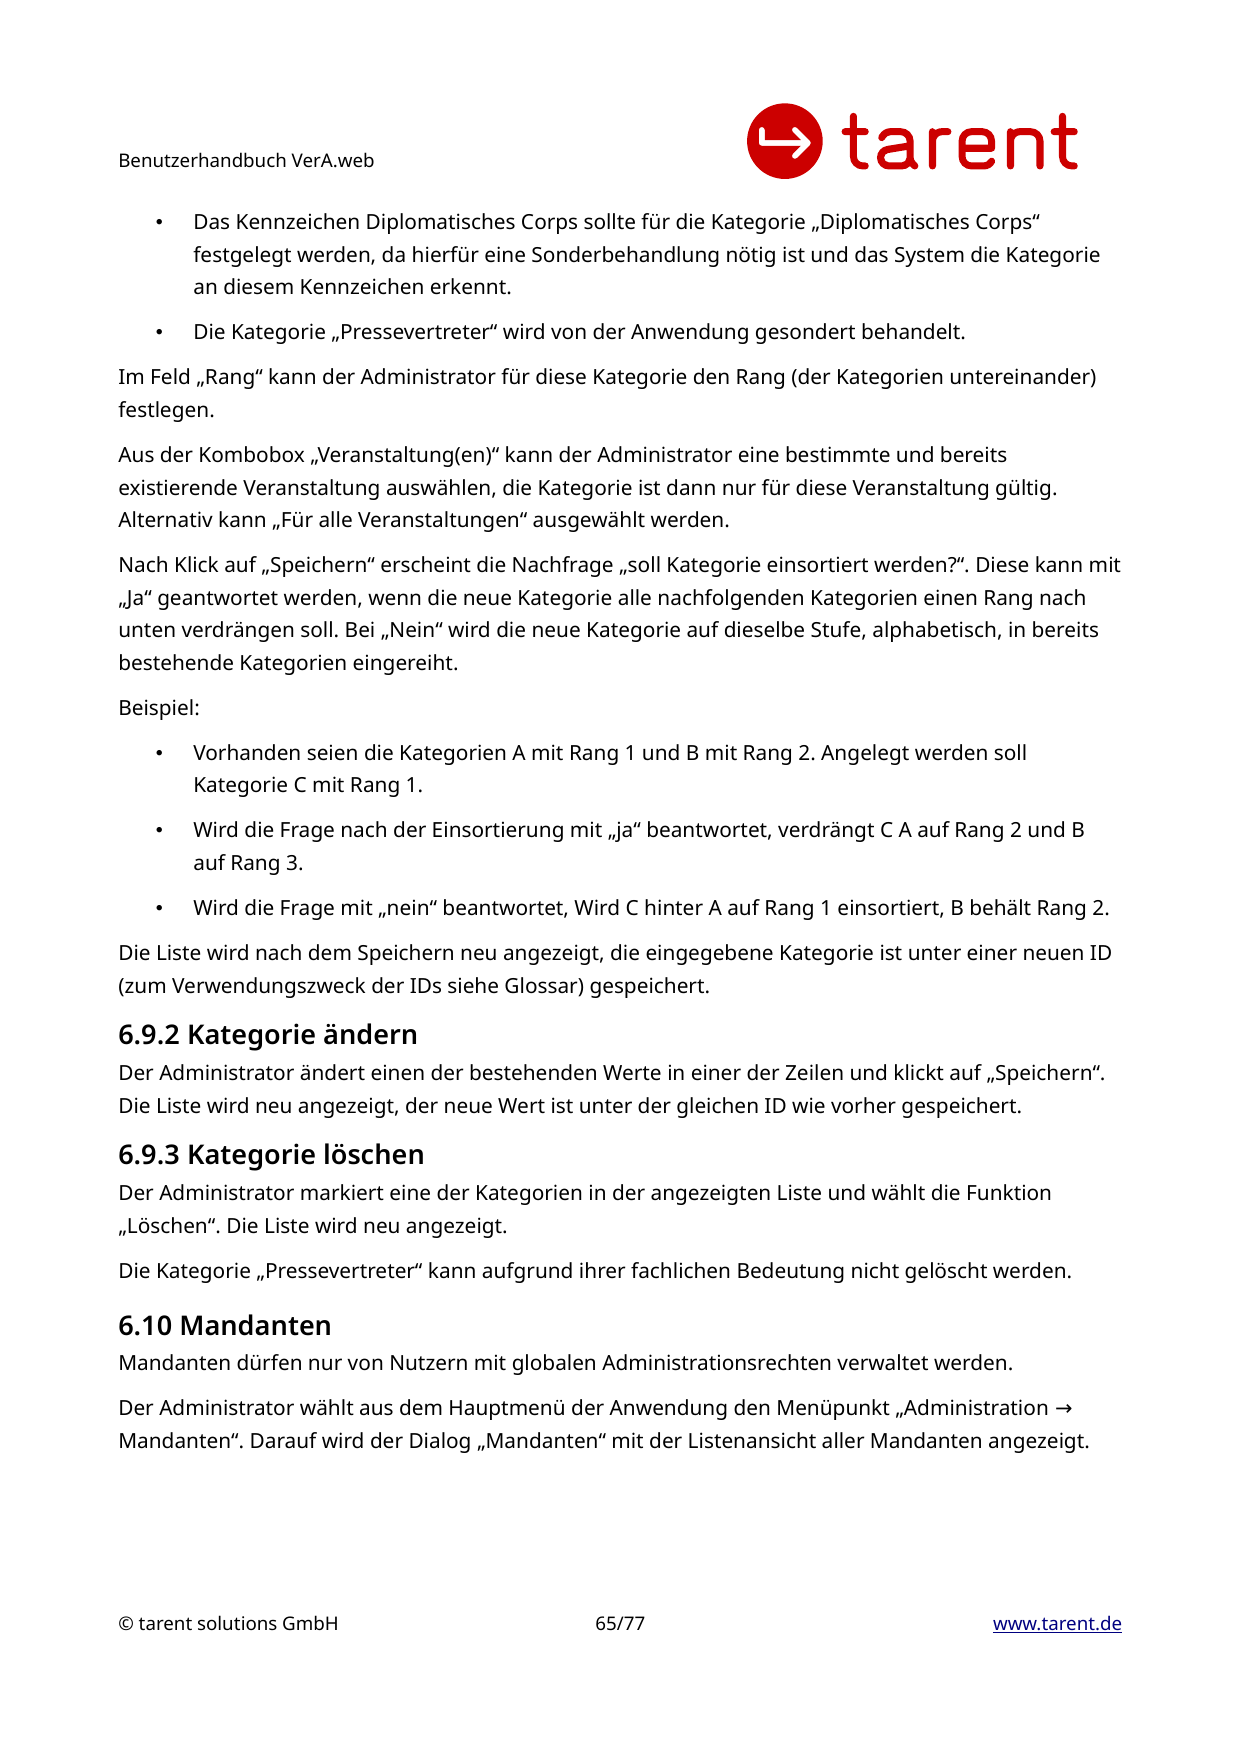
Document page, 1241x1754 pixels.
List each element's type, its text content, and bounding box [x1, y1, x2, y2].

text Die Kategorie „Pressevertreter“ kann aufgrund ihrer fachlichen Bedeutung nicht gelöscht werden. [118, 1256, 1122, 1284]
text Die Liste wird nach dem Speichern neu angezeigt, die eingegebene Kategorie ist unter einer neuen ID (zum Verwendungszweck der IDs siehe Glossar) gespeichert. [118, 938, 1122, 999]
text Mandanten dürfen nur von Nutzern mit globalen Administrationsrechten verwaltet werden. [118, 1348, 1122, 1377]
text Beispiel: [118, 693, 1122, 721]
list Das Kennzeichen Diplomatisches Corps sollte für die Kategorie „Diplomatisches Corps“ festgelegt werden, da hierfür eine Sonderbehandlung nötig ist und das System die Kategorie an diesem Kennzeichen erkennt. [156, 207, 1122, 301]
list Die Kategorie „Pressevertreter“ wird von der Anwendung gesondert behandelt. [156, 317, 1122, 346]
text Nach Klick auf „Speichern“ erscheint die Nachfrage „soll Kategorie einsortiert werden?“. Diese kann mit „Ja“ geantwortet werden, wenn die neue Kategorie alle nachfolgenden Kategorien einen Rang nach unten verdrängen soll. Bei „Nein“ wird die neue Kategorie auf dieselbe Stufe, alphabetisch, in bereits bestehende Kategorien eingereiht. [118, 550, 1122, 676]
text Im Feld „Rang“ kann der Administrator für diese Kategorie den Rang (der Kategorien untereinander) festlegen. [118, 362, 1122, 423]
list Wird die Frage nach der Einsortierung mit „ja“ beantwortet, verdrängt C A auf Rang 2 und B auf Rang 3. [156, 816, 1122, 877]
text Der Administrator markiert eine der Kategorien in der angezeigten Liste und wählt die Funktion „Löschen“. Die Liste wird neu angezeigt. [118, 1178, 1122, 1239]
text Aus der Kombobox „Veranstaltung(en)“ kann der Administrator eine bestimmte und bereits existierende Veranstaltung auswählen, die Kategorie ist dann nur für diese Veranstaltung gültig. Alternativ kann „Für alle Veranstaltungen“ ausgewählt werden. [118, 440, 1122, 534]
list Vorhanden seien die Kategorien A mit Rang 1 und B mit Rang 2. Angelegt werden soll Kategorie C mit Rang 1. [156, 738, 1122, 799]
text Der Administrator ändert einen der bestehenden Werte in einer der Zeilen und klickt auf „Speichern“. Die Liste wird neu angezeigt, der neue Wert ist unter der gleichen ID wie vorher gespeichert. [118, 1058, 1122, 1119]
text Der Administrator wählt aus dem Hauptmenü der Anwendung den Menüpunkt „Administration → Mandanten“. Darauf wird der Dialog „Mandanten“ mit der Listenansicht aller Mandanten angezeigt. [118, 1393, 1122, 1454]
subtitle Mandanten [118, 1306, 1122, 1343]
subtitle Kategorie löschen [118, 1136, 1122, 1173]
list Wird die Frage mit „nein“ beantwortet, Wird C hinter A auf Rang 1 einsortiert, B behält Rang 2. [156, 893, 1122, 922]
subtitle Kategorie ändern [118, 1016, 1122, 1053]
